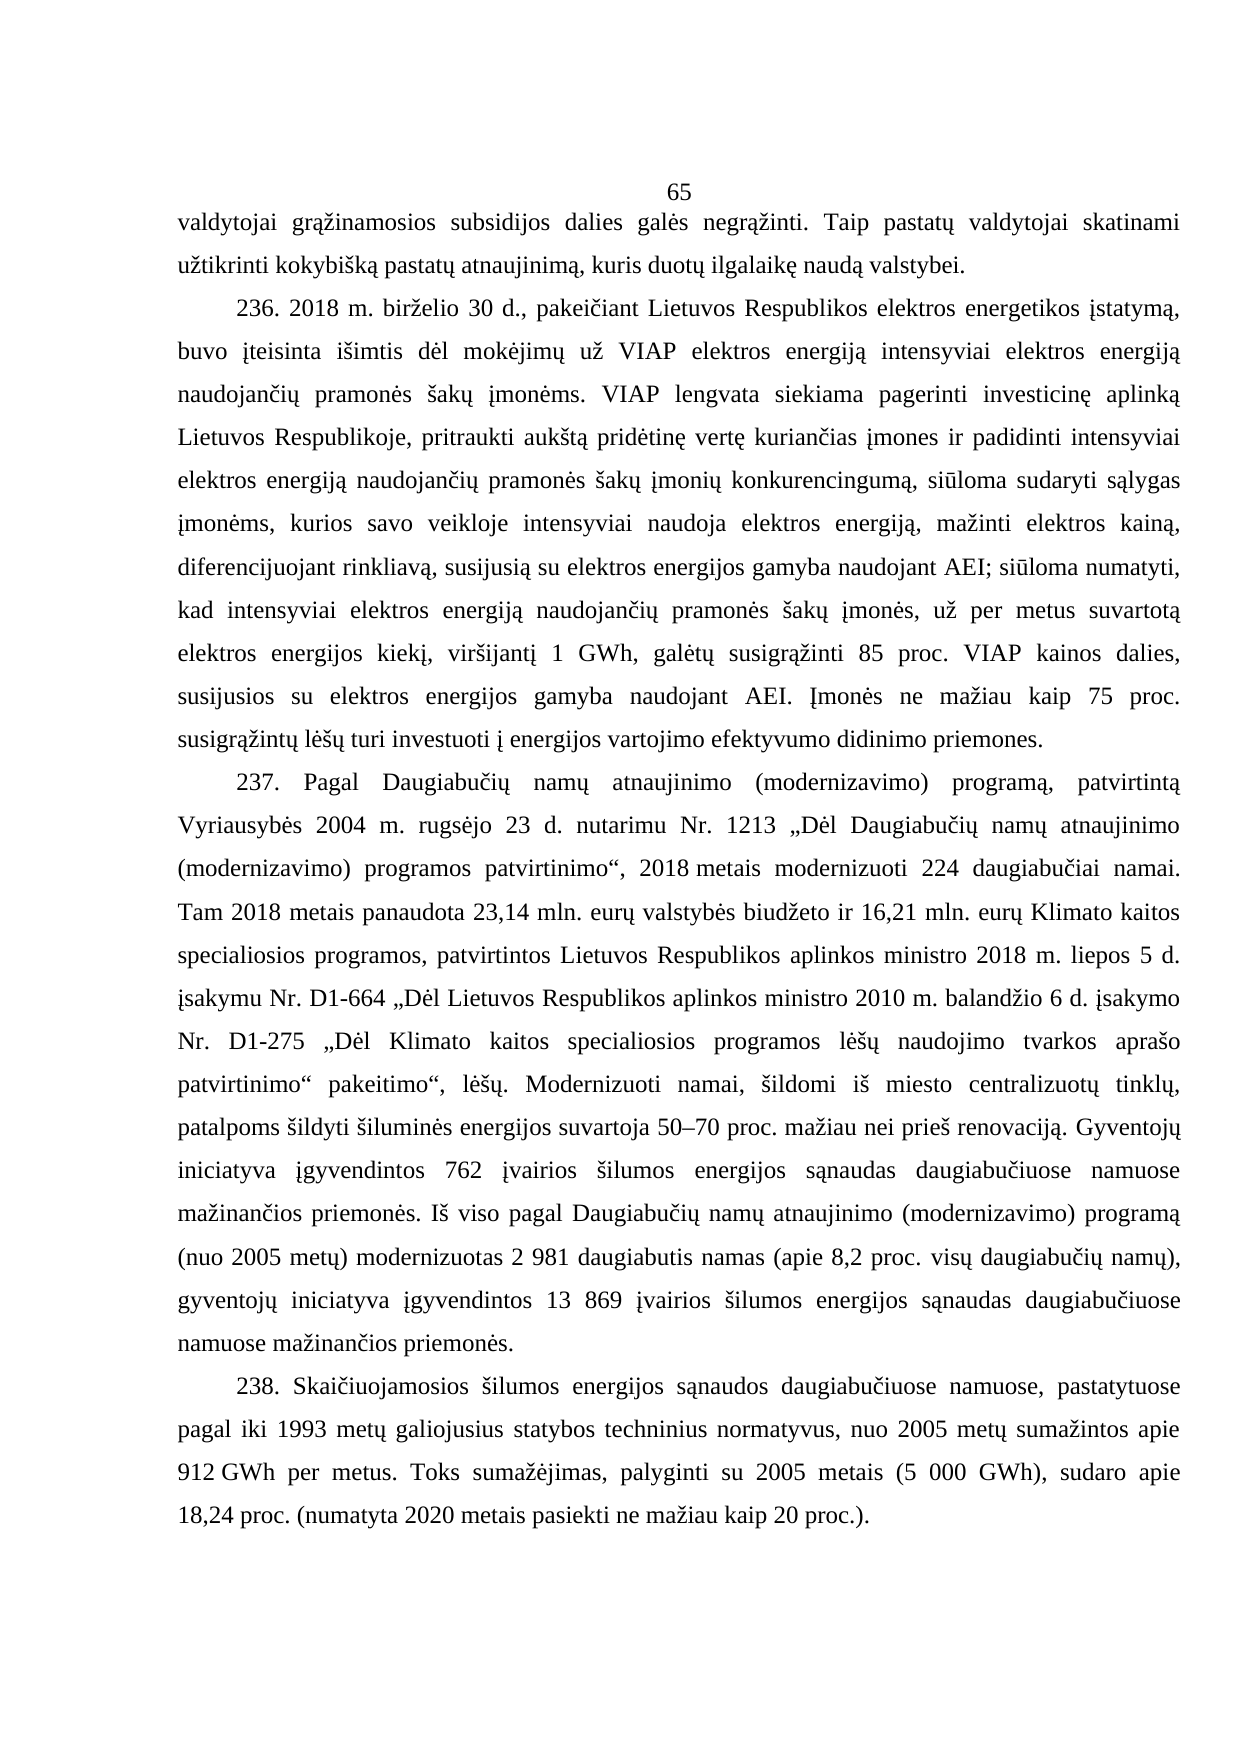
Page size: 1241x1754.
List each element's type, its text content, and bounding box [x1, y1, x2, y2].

text 238. Skaičiuojamosios šilumos energijos sąnaudos daugiabučiuose namuose, pastatytuose pagal iki 1993 metų galiojusius statybos techninius normatyvus, nuo 2005 metų sumažintos apie 912 GWh per metus. Toks sumažėjimas, palyginti su 2005 metais (5 000 GWh), sudaro apie 18,24 proc. (numatyta 2020 metais pasiekti ne mažiau kaip 20 proc.). [177, 1371, 1181, 1529]
text valdytojai grąžinamosios subsidijos dalies galės negrąžinti. Taip pastatų valdytojai skatinami užtikrinti kokybišką pastatų atnaujinimą, kuris duotų ilgalaikę naudą valstybei. [177, 207, 1181, 278]
text 236. 2018 m. birželio 30 d., pakeičiant Lietuvos Respublikos elektros energetikos įstatymą, buvo įteisinta išimtis dėl mokėjimų už VIAP elektros energiją intensyviai elektros energiją naudojančių pramonės šakų įmonėms. VIAP lengvata siekiama pagerinti investicinę aplinką Lietuvos Respublikoje, pritraukti aukštą pridėtinę vertę kuriančias įmones ir padidinti intensyviai elektros energiją naudojančių pramonės šakų įmonių konkurencingumą, siūloma sudaryti sąlygas įmonėms, kurios savo veikloje intensyviai naudoja elektros energiją, mažinti elektros kainą, diferencijuojant rinkliavą, susijusią su elektros energijos gamyba naudojant AEI; siūloma numatyti, kad intensyviai elektros energiją naudojančių pramonės šakų įmonės, už per metus suvartotą elektros energijos kiekį, viršijantį 1 GWh, galėtų susigrąžinti 85 proc. VIAP kainos dalies, susijusios su elektros energijos gamyba naudojant AEI. Įmonės ne mažiau kaip 75 proc. susigrąžintų lėšų turi investuoti į energijos vartojimo efektyvumo didinimo priemones. [177, 293, 1181, 753]
text 237. Pagal Daugiabučių namų atnaujinimo (modernizavimo) programą, patvirtintą Vyriausybės 2004 m. rugsėjo 23 d. nutarimu Nr. 1213 „Dėl Daugiabučių namų atnaujinimo (modernizavimo) programos patvirtinimo“, 2018 metais modernizuoti 224 daugiabučiai namai. Tam 2018 metais panaudota 23,14 mln. eurų valstybės biudžeto ir 16,21 mln. eurų Klimato kaitos specialiosios programos, patvirtintos Lietuvos Respublikos aplinkos ministro 2018 m. liepos 5 d. įsakymu Nr. D1-664 „Dėl Lietuvos Respublikos aplinkos ministro 2010 m. balandžio 6 d. įsakymo Nr. D1-275 „Dėl Klimato kaitos specialiosios programos lėšų naudojimo tvarkos aprašo patvirtinimo“ pakeitimo“, lėšų. Modernizuoti namai, šildomi iš miesto centralizuotų tinklų, patalpoms šildyti šiluminės energijos suvartoja 50–70 proc. mažiau nei prieš renovaciją. Gyventojų iniciatyva įgyvendintos 762 įvairios šilumos energijos sąnaudas daugiabučiuose namuose mažinančios priemonės. Iš viso pagal Daugiabučių namų atnaujinimo (modernizavimo) programą (nuo 2005 metų) modernizuotas 2 981 daugiabutis namas (apie 8,2 proc. visų daugiabučių namų), gyventojų iniciatyva įgyvendintos 13 869 įvairios šilumos energijos sąnaudas daugiabučiuose namuose mažinančios priemonės. [177, 767, 1181, 1357]
